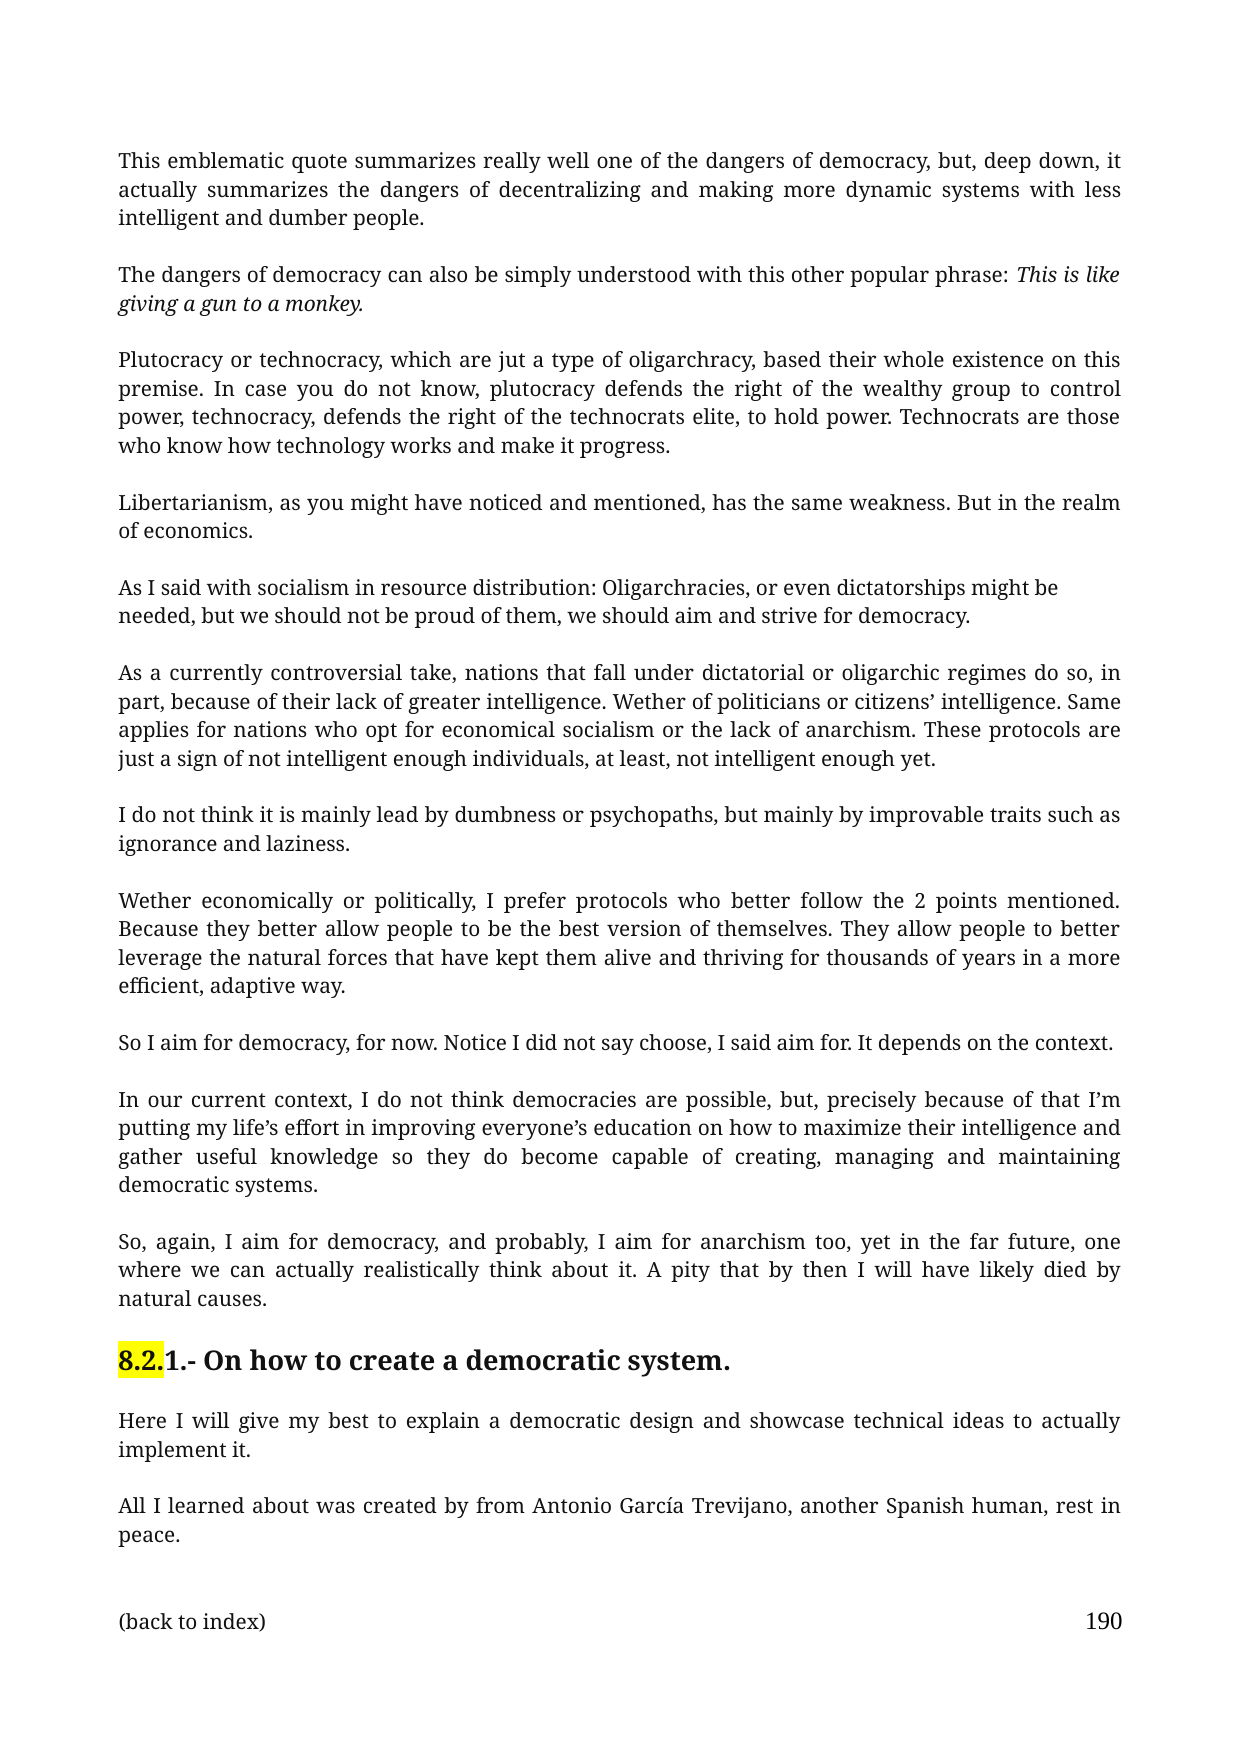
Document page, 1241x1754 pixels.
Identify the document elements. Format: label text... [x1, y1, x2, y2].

text This emblematic quote summarizes really well one of the dangers of democracy, but, deep down, it actually summarizes the dangers of decentralizing and making more dynamic systems with less intelligent and dumber people. [118, 147, 1122, 232]
text All I learned about was created by from Antonio García Trevijano, another Spanish human, rest in peace. [118, 1492, 1122, 1548]
text Here I will give my best to explain a democratic design and showcase technical ideas to actually implement it. [118, 1406, 1122, 1463]
text The dangers of democracy can also be simply understood with this other popular phrase: This is like giving a gun to a monkey. [118, 260, 1122, 317]
text As a currently controversial take, nations that fall under dictatorial or oligarchic regimes do so, in part, because of their lack of greater intelligence. Wether of politicians or citizens’ intelligence. Same applies for nations who opt for economical socialism or the lack of anarchism. These protocols are just a sign of not intelligent enough individuals, at least, not intelligent enough yet. [118, 658, 1122, 772]
text I do not think it is mainly lead by dumbness or psychopaths, but mainly by improvable traits such as ignorance and laziness. [118, 801, 1122, 857]
text Plutocracy or technocracy, which are jut a type of oligarchracy, based their whole existence on this premise. In case you do not know, plutocracy defends the right of the wealthy group to control power, technocracy, defends the right of the technocrats elite, to hold power. Technocrats are those who know how technology works and make it progress. [118, 346, 1122, 459]
text Libertarianism, as you might have noticed and mentioned, has the same weakness. But in the realm of economics. [118, 488, 1122, 545]
text In our current context, I do not think democracies are possible, but, precisely because of that I’m putting my life’s effort in improving everyone’s education on how to maximize their intelligence and gather useful knowledge so they do become capable of creating, managing and maintaining democratic systems. [118, 1085, 1122, 1199]
text As I said with socialism in resource distribution: Oligarchracies, or even dictatorships might be needed, but we should not be proud of them, we should aim and strive for democracy. [118, 573, 1122, 630]
text 8.2.1.- On how to create a democratic system. [118, 1341, 1122, 1378]
text Wether economically or politically, I prefer protocols who better follow the 2 points mentioned. Because they better allow people to be the best version of themselves. They allow people to better leverage the natural forces that have kept them alive and thriving for thousands of years in a more efficient, adaptive way. [118, 886, 1122, 1000]
text So, again, I aim for democracy, and probably, I aim for anarchism too, yet in the far future, one where we can actually realistically think about it. A pity that by then I will have likely died by natural causes. [118, 1227, 1122, 1312]
text So I aim for democracy, for now. Notice I did not say choose, I said aim for. It depends on the context. [118, 1028, 1122, 1057]
